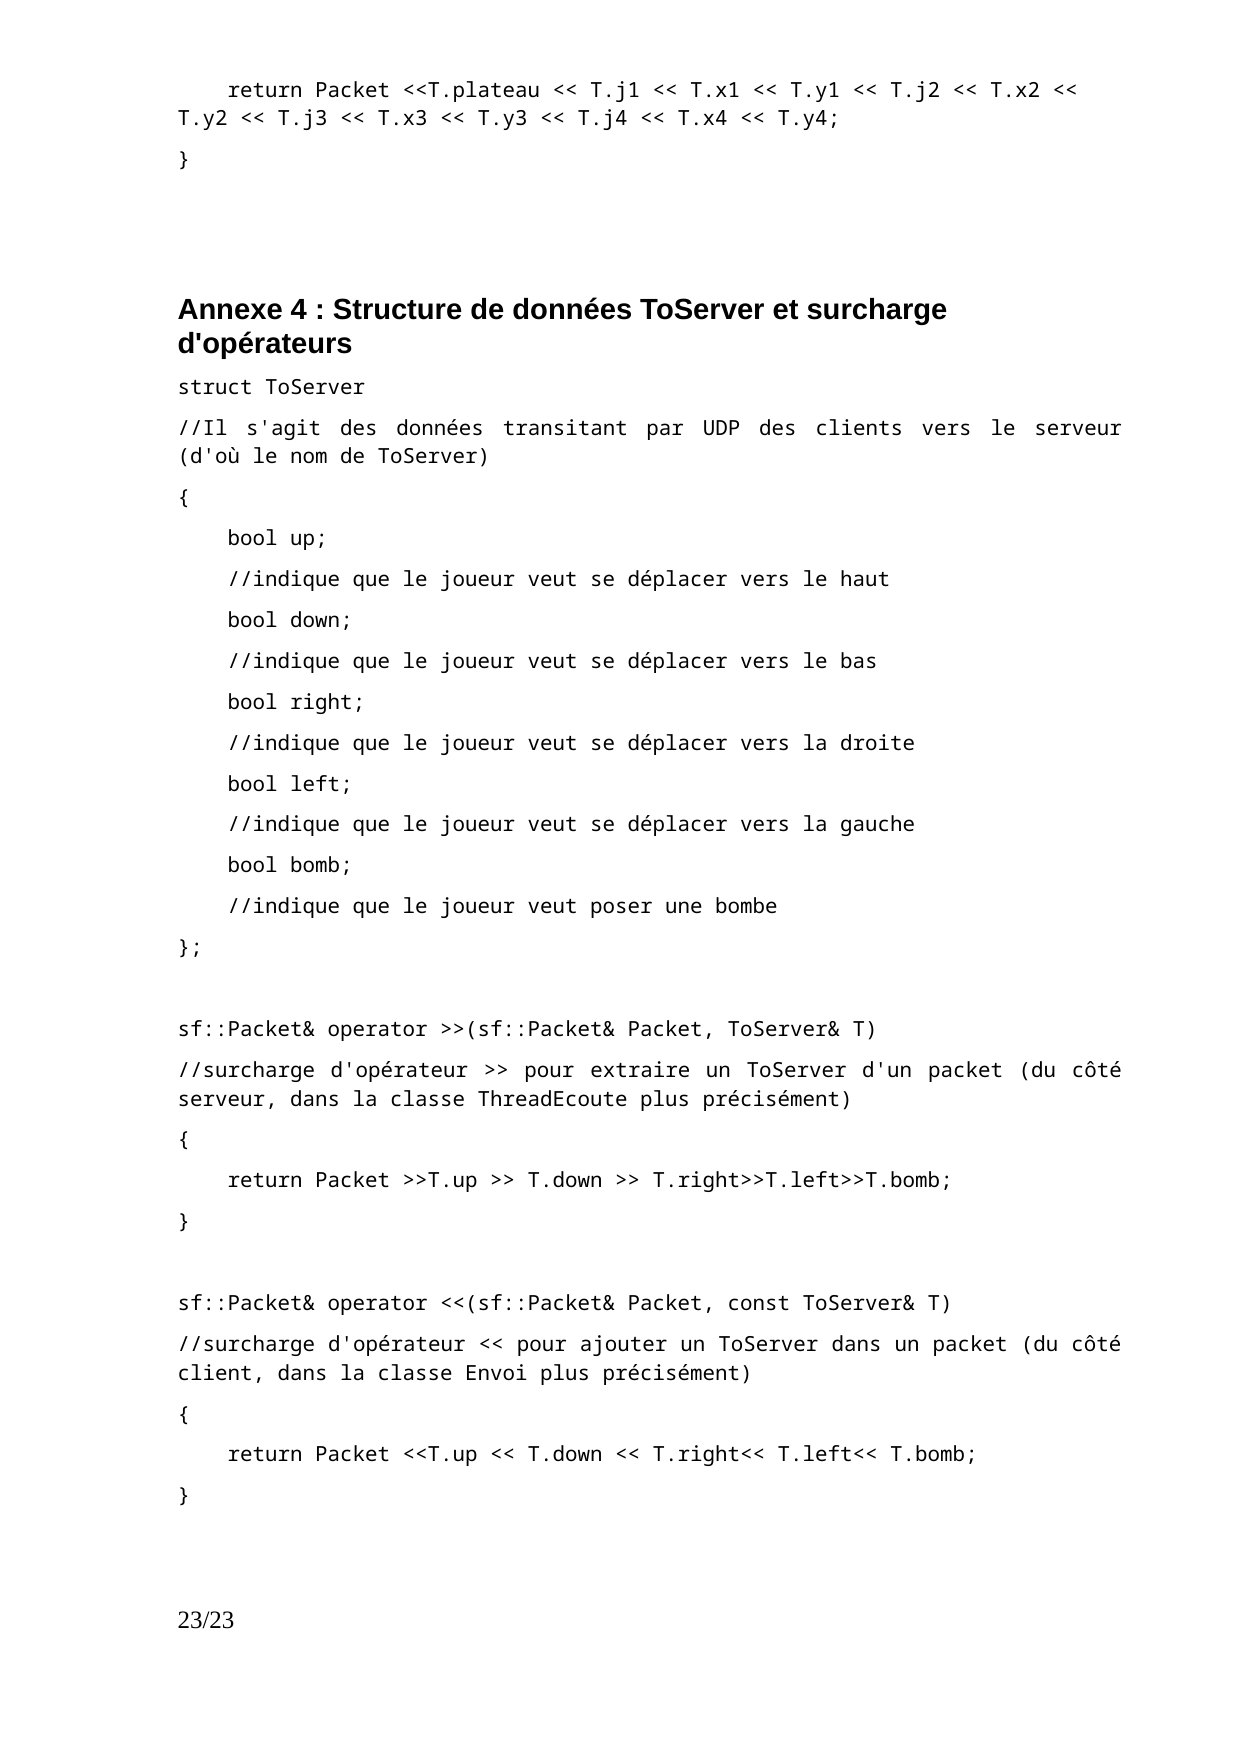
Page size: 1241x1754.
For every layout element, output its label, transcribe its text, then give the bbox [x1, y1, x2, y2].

text //surcharge d'opérateur >> pour extraire un ToServer d'un packet (du côté serveur, dans la classe ThreadEcoute plus précisément) [177, 1055, 1122, 1112]
text sf::Packet& operator >>(sf::Packet& Packet, ToServer& T) [177, 1014, 1122, 1043]
text //indique que le joueur veut se déplacer vers la gauche [177, 809, 1122, 838]
text //Il s'agit des données transitant par UDP des clients vers le serveur (d'où le nom de ToServer) [177, 413, 1122, 469]
text bool bomb; [177, 851, 1122, 879]
text } [177, 144, 1122, 173]
text //indique que le joueur veut poser une bombe [177, 891, 1122, 920]
text //indique que le joueur veut se déplacer vers le bas [177, 646, 1122, 674]
text } [177, 1481, 1122, 1509]
text sf::Packet& operator <<(sf::Packet& Packet, const ToServer& T) [177, 1288, 1122, 1317]
text //indique que le joueur veut se déplacer vers le haut [177, 564, 1122, 592]
text } [177, 1206, 1122, 1235]
text bool left; [177, 769, 1122, 797]
text { [177, 482, 1122, 511]
text return Packet <<T.plateau << T.j1 << T.x1 << T.y1 << T.j2 << T.x2 << T.y2 << T.j3 << T.x3 << T.y3 << T.j4 << T.x4 << T.y4; [177, 75, 1122, 132]
text return Packet <<T.up << T.down << T.right<< T.left<< T.bomb; [177, 1439, 1122, 1468]
text //indique que le joueur veut se déplacer vers la droite [177, 728, 1122, 756]
text return Packet >>T.up >> T.down >> T.right>>T.left>>T.bomb; [177, 1166, 1122, 1194]
text struct ToServer [177, 372, 1122, 400]
text bool right; [177, 687, 1122, 715]
text bool up; [177, 523, 1122, 551]
text { [177, 1124, 1122, 1153]
text bool down; [177, 605, 1122, 633]
text }; [177, 932, 1122, 961]
text //surcharge d'opérateur << pour ajouter un ToServer dans un packet (du côté client, dans la classe Envoi plus précisément) [177, 1329, 1122, 1386]
subtitle Annexe 4 : Structure de données ToServer et surcharge d'opérateurs [177, 292, 1122, 359]
text { [177, 1399, 1122, 1427]
